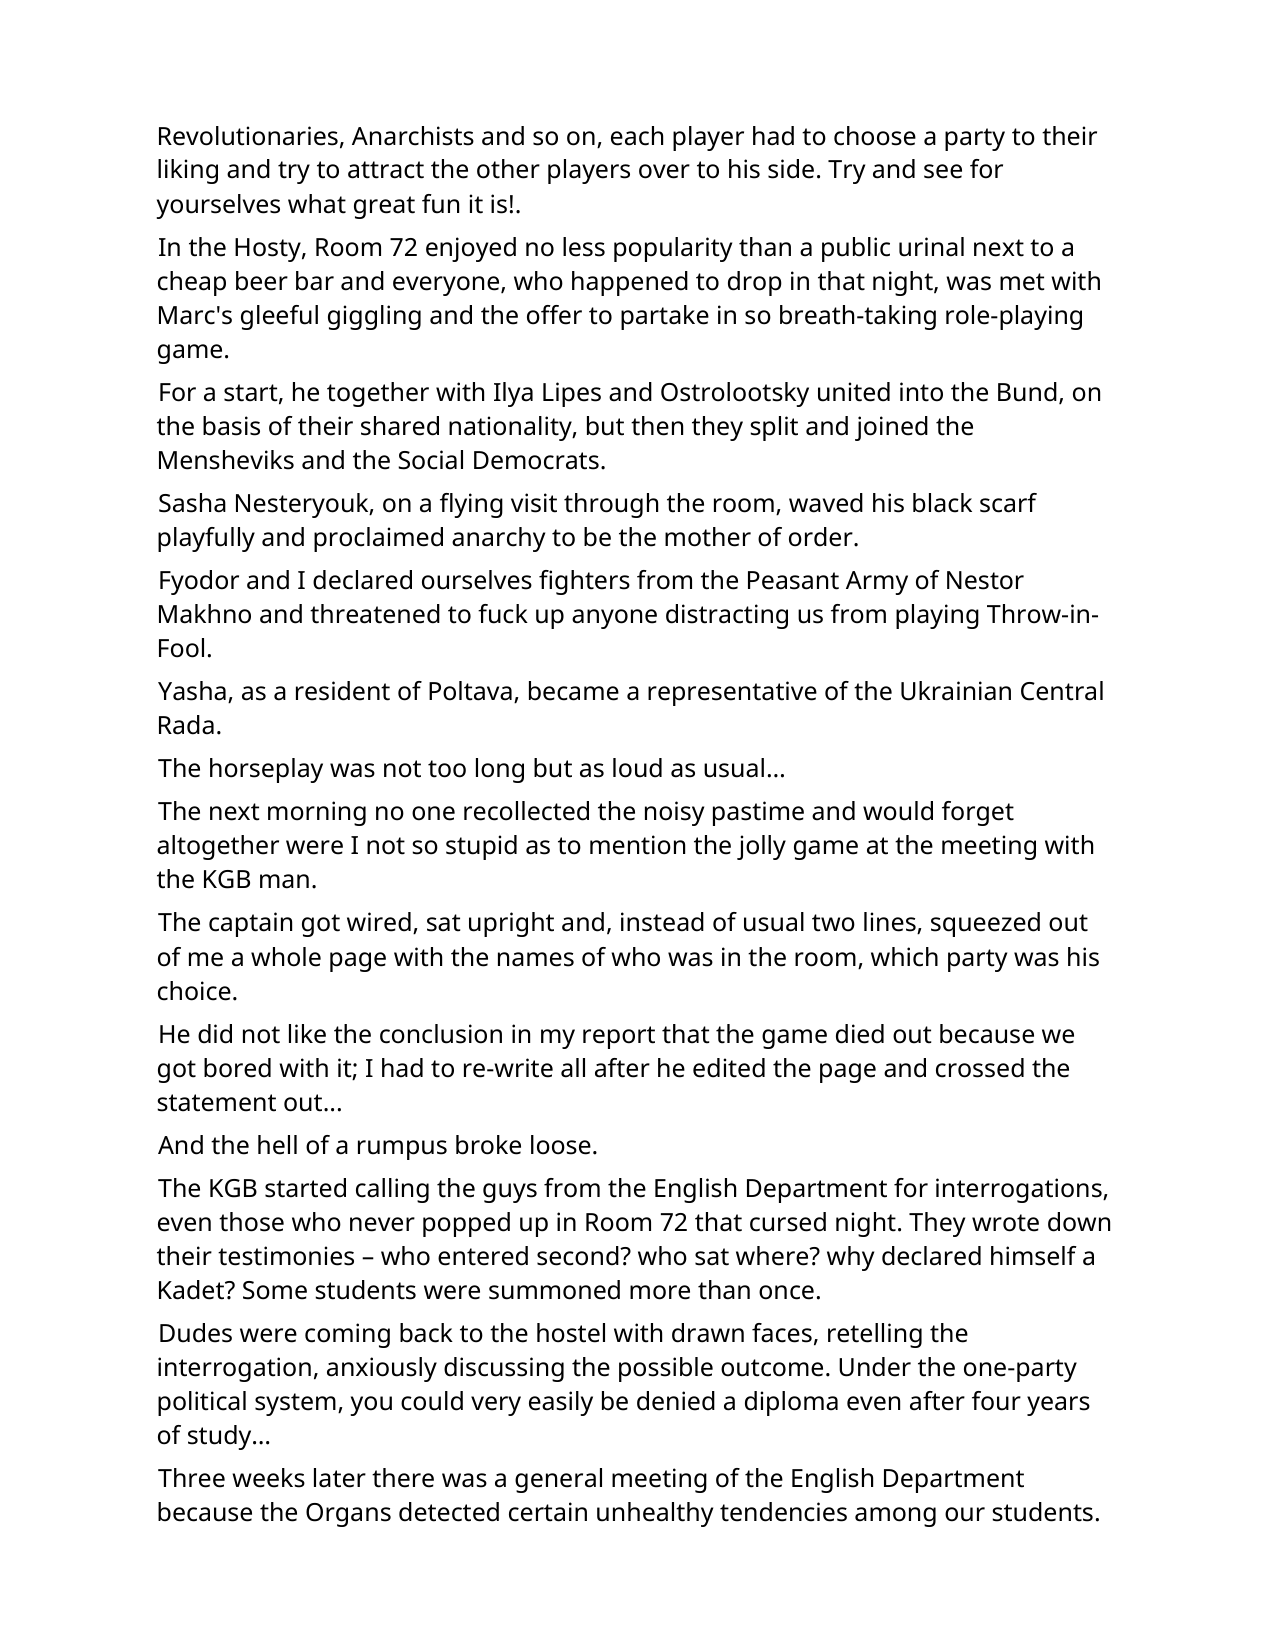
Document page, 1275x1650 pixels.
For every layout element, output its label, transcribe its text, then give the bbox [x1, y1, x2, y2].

text The KGB started calling the guys from the English Department for interrogations, even those who never popped up in Room 72 that cursed night. They wrote down their testimonies – who entered second? who sat where? why declared himself a Kadet? Some students were summoned more than once. [156, 1170, 1118, 1307]
text Three weeks later there was a general meeting of the English Department because the Organs detected certain unhealthy tendencies among our students. [156, 1461, 1118, 1529]
text The horseplay was not too long but as loud as usual… [156, 751, 1118, 785]
text Fyodor and I declared ourselves fighters from the Peasant Army of Nestor Makhno and threatened to fuck up anyone distracting us from playing Throw-in-Fool. [156, 563, 1118, 665]
text Revolutionaries, Anarchists and so on, each player had to choose a party to their liking and try to attract the other players over to his side. Try and see for yourselves what great fun it is!. [156, 118, 1118, 220]
text Dudes were coming back to the hostel with drawn faces, retelling the interrogation, anxiously discussing the possible outcome. Under the one-party political system, you could very easily be denied a diploma even after four years of study… [156, 1316, 1118, 1452]
text The captain got wired, sat upright and, instead of usual two lines, squeezed out of me a whole page with the names of who was in the room, which party was his choice. [156, 905, 1118, 1007]
text The next morning no one recollected the noisy pastime and would forget altogether were I not so stupid as to mention the jolly game at the meeting with the KGB man. [156, 794, 1118, 896]
text For a start, he together with Ilya Lipes and Ostrolootsky united into the Bund, on the basis of their shared nationality, but then they split and joined the Mensheviks and the Social Democrats. [156, 374, 1118, 477]
text And the hell of a rumpus broke loose. [156, 1127, 1118, 1161]
text Sasha Nesteryouk, on a flying visit through the room, waved his black scarf playfully and proclaimed anarchy to be the mother of order. [156, 486, 1118, 554]
text He did not like the conclusion in my report that the game died out because we got bored with it; I had to re-write all after he edited the page and crossed the statement out... [156, 1016, 1118, 1118]
text Yasha, as a resident of Poltava, became a representative of the Ukrainian Central Rada. [156, 674, 1118, 742]
text In the Hosty, Room 72 enjoyed no less popularity than a public urinal next to a cheap beer bar and everyone, who happened to drop in that night, was met with Marc's gleeful giggling and the offer to partake in so breath-taking role-playing game. [156, 229, 1118, 366]
